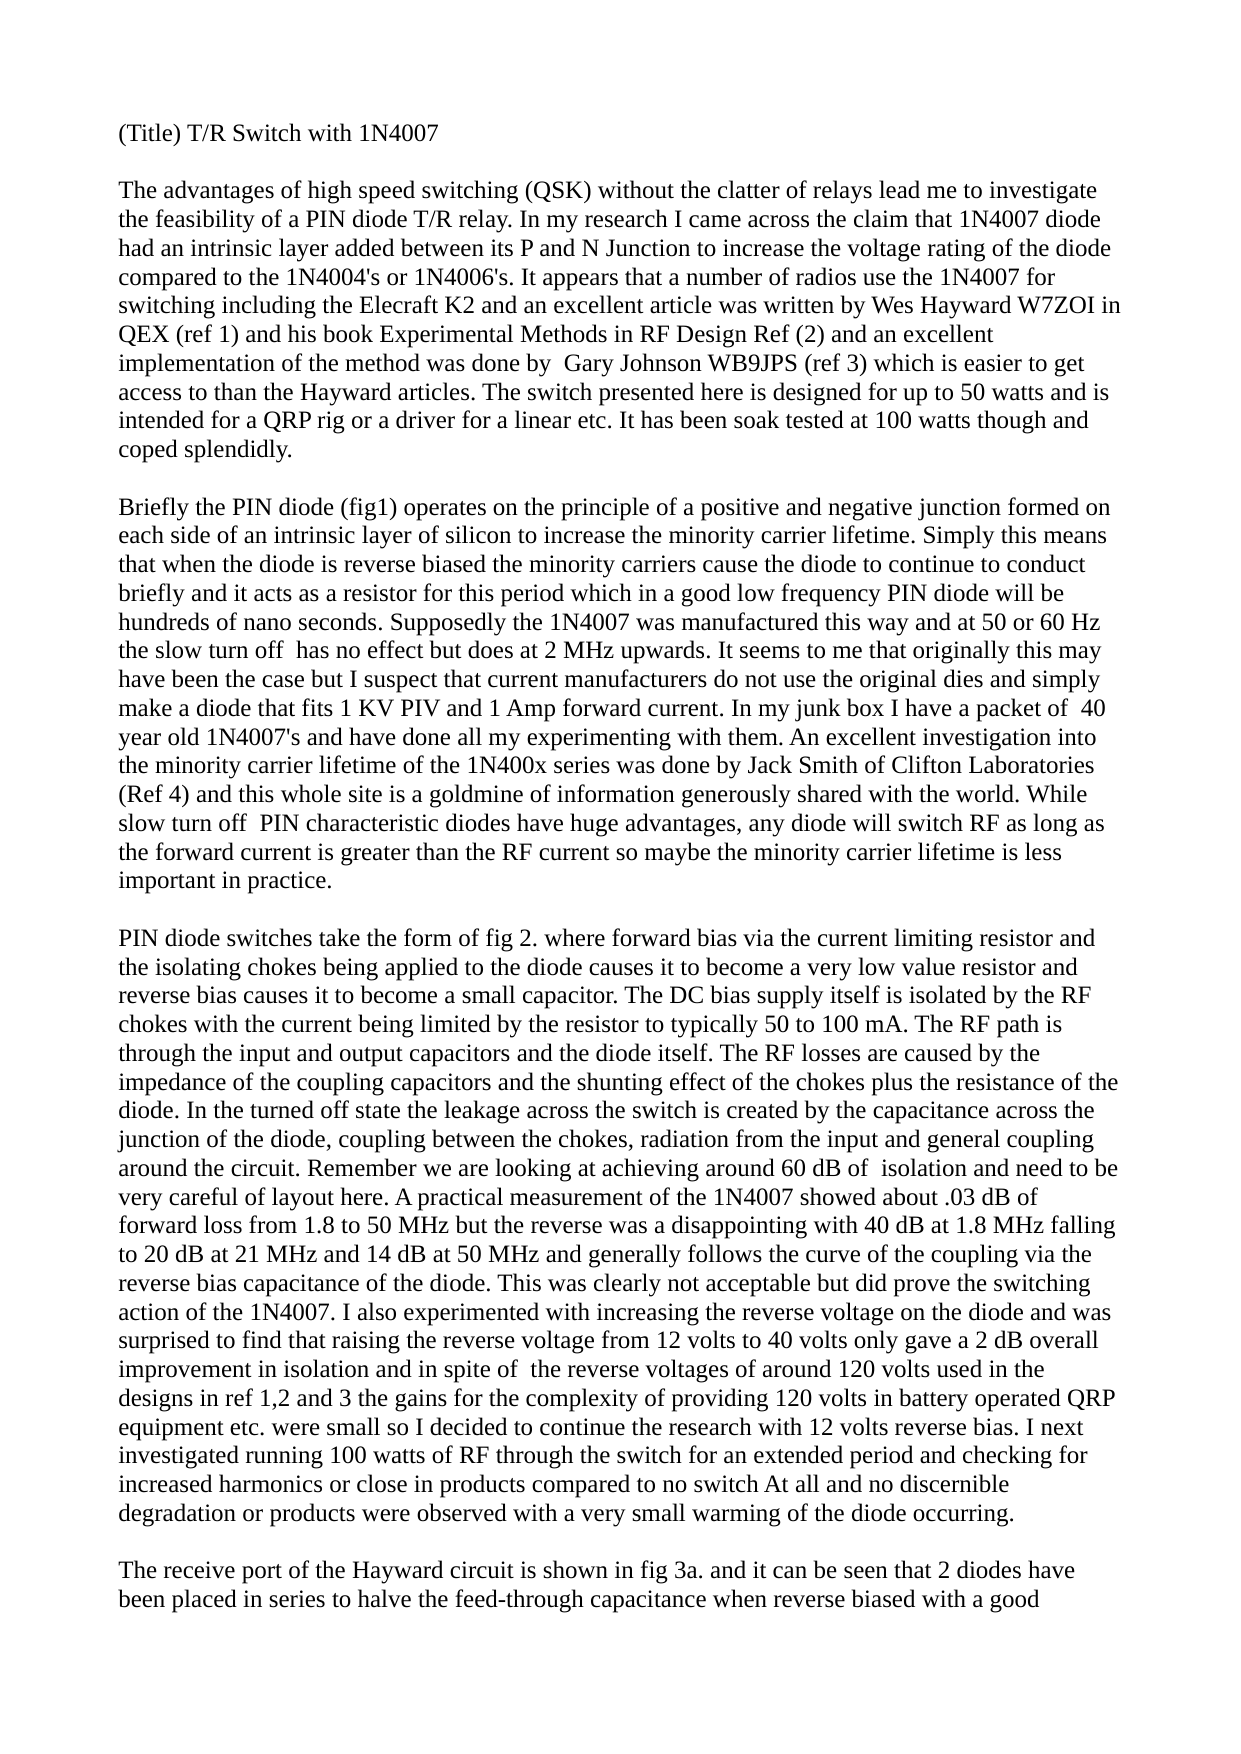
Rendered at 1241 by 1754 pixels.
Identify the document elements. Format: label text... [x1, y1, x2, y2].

text The receive port of the Hayward circuit is shown in fig 3a. and it can be seen that 2 diodes have been placed in series to halve the feed-through capacitance when reverse biased with a good [118, 1556, 1122, 1613]
text Briefly the PIN diode (fig1) operates on the principle of a positive and negative junction formed on each side of an intrinsic layer of silicon to increase the minority carrier lifetime. Simply this means that when the diode is reverse biased the minority carriers cause the diode to continue to conduct briefly and it acts as a resistor for this period which in a good low frequency PIN diode will be hundreds of nano seconds. Supposedly the 1N4007 was manufactured this way and at 50 or 60 Hz the slow turn off has no effect but does at 2 MHz upwards. It seems to me that originally this may have been the case but I suspect that current manufacturers do not use the original dies and simply make a diode that fits 1 KV PIV and 1 Amp forward current. In my junk box I have a packet of 40 year old 1N4007's and have done all my experimenting with them. An excellent investigation into the minority carrier lifetime of the 1N400x series was done by Jack Smith of Clifton Laboratories (Ref 4) and this whole site is a goldmine of information generously shared with the world. While slow turn off PIN characteristic diodes have huge advantages, any diode will switch RF as long as the forward current is greater than the RF current so maybe the minority carrier lifetime is less important in practice. [118, 492, 1122, 894]
text PIN diode switches take the form of fig 2. where forward bias via the current limiting resistor and the isolating chokes being applied to the diode causes it to become a very low value resistor and reverse bias causes it to become a small capacitor. The DC bias supply itself is isolated by the RF chokes with the current being limited by the resistor to typically 50 to 100 mA. The RF path is through the input and output capacitors and the diode itself. The RF losses are caused by the impedance of the coupling capacitors and the shunting effect of the chokes plus the resistance of the diode. In the turned off state the leakage across the switch is created by the capacitance across the junction of the diode, coupling between the chokes, radiation from the input and general coupling around the circuit. Remember we are looking at achieving around 60 dB of isolation and need to be very careful of layout here. A practical measurement of the 1N4007 showed about .03 dB of forward loss from 1.8 to 50 MHz but the reverse was a disappointing with 40 dB at 1.8 MHz falling to 20 dB at 21 MHz and 14 dB at 50 MHz and generally follows the curve of the coupling via the reverse bias capacitance of the diode. This was clearly not acceptable but did prove the switching action of the 1N4007. I also experimented with increasing the reverse voltage on the diode and was surprised to find that raising the reverse voltage from 12 volts to 40 volts only gave a 2 dB overall improvement in isolation and in spite of the reverse voltages of around 120 volts used in the designs in ref 1,2 and 3 the gains for the complexity of providing 120 volts in battery operated QRP equipment etc. were small so I decided to continue the research with 12 volts reverse bias. I next investigated running 100 watts of RF through the switch for an extended period and checking for increased harmonics or close in products compared to no switch At all and no discernible degradation or products were observed with a very small warming of the diode occurring. [118, 923, 1122, 1527]
text (Title) T/R Switch with 1N4007 [118, 118, 1122, 147]
text The advantages of high speed switching (QSK) without the clatter of relays lead me to investigate the feasibility of a PIN diode T/R relay. In my research I came across the claim that 1N4007 diode had an intrinsic layer added between its P and N Junction to increase the voltage rating of the diode compared to the 1N4004's or 1N4006's. It appears that a number of radios use the 1N4007 for switching including the Elecraft K2 and an excellent article was written by Wes Hayward W7ZOI in QEX (ref 1) and his book Experimental Methods in RF Design Ref (2) and an excellent implementation of the method was done by Gary Johnson WB9JPS (ref 3) which is easier to get access to than the Hayward articles. The switch presented here is designed for up to 50 watts and is intended for a QRP rig or a driver for a linear etc. It has been soak tested at 100 watts though and coped splendidly. [118, 176, 1122, 463]
